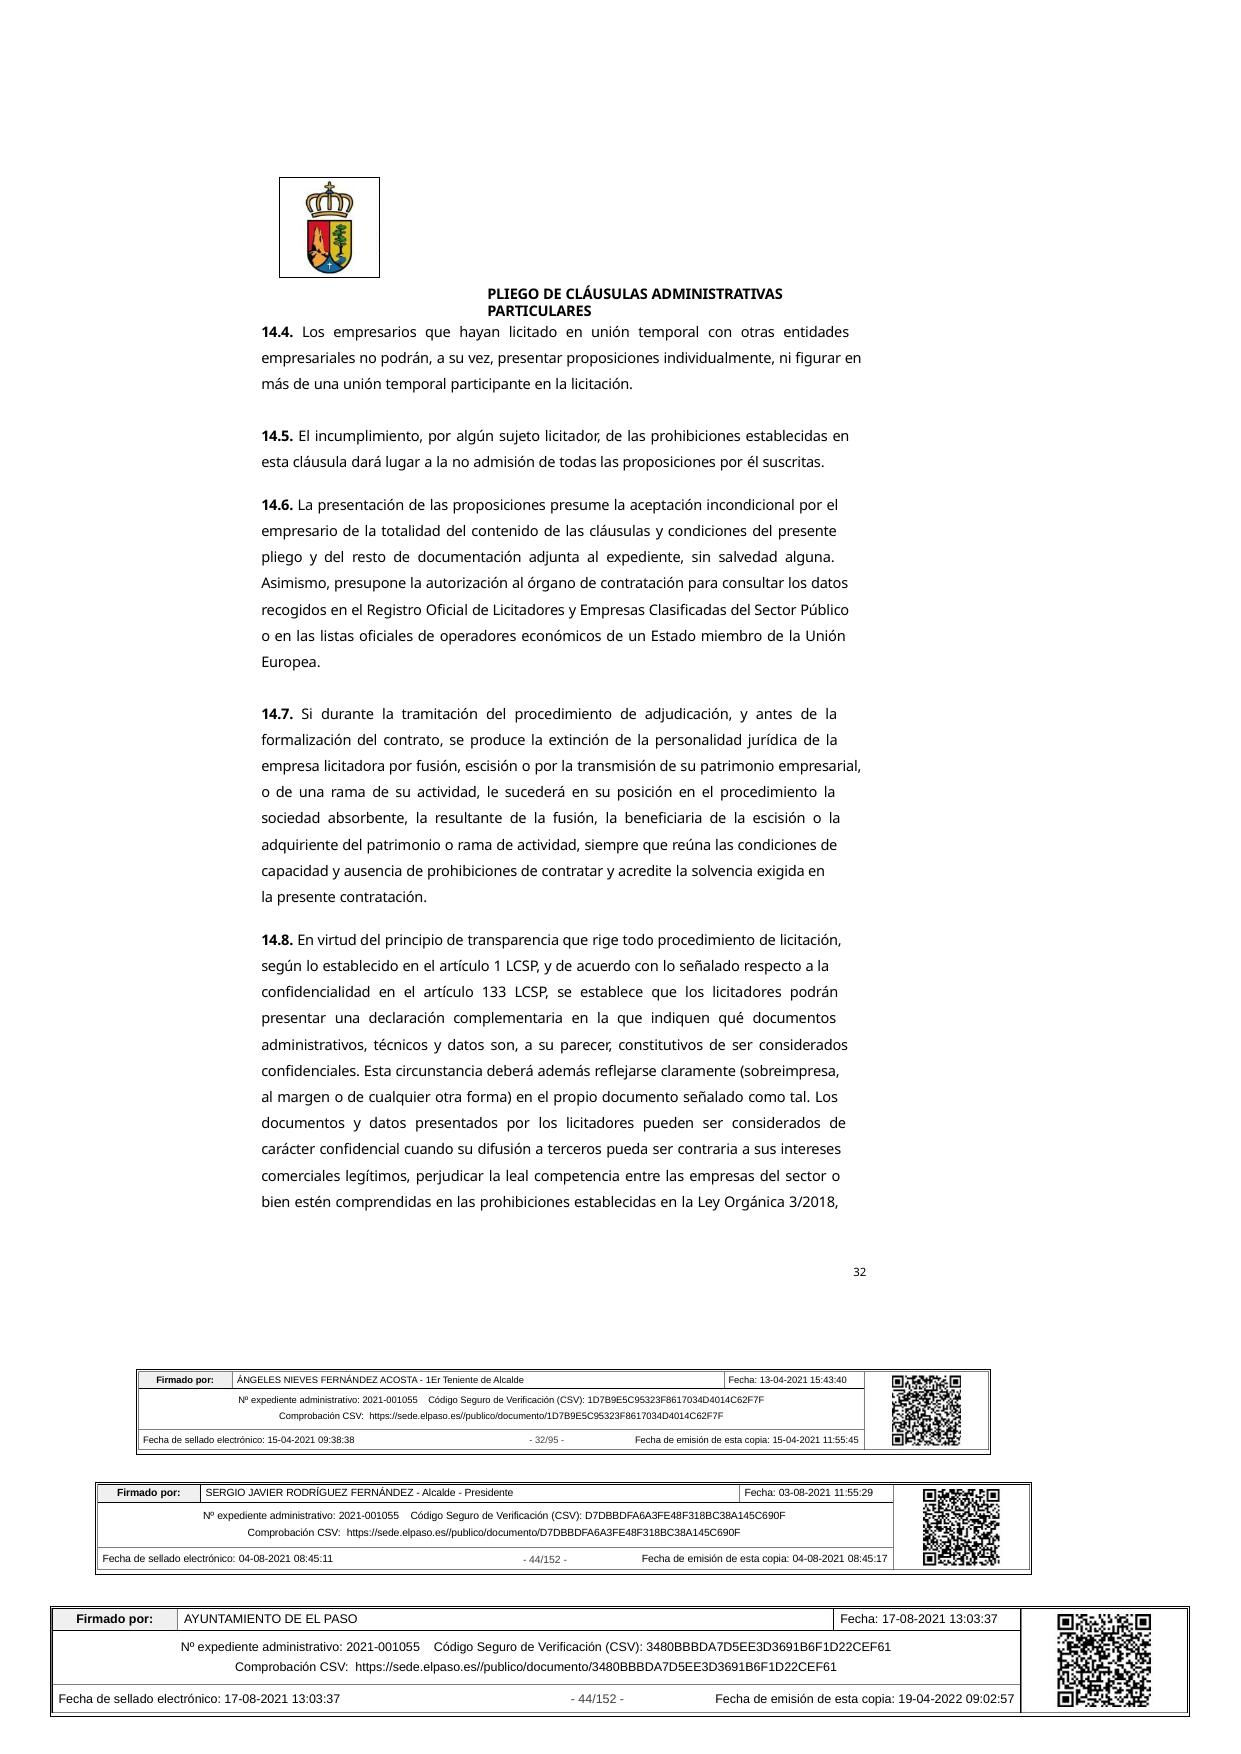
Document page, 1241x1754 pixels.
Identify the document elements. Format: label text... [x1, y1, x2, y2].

text 4.5. El incumplimiento, por algún sujeto licitador, de las prohibiciones establecidas en [269, 427, 890, 444]
text administrativos, técnicos y datos son, a su parecer, constitutivos de ser considerados [261, 1037, 891, 1053]
text o en las listas oficiales de operadores económicos de un Estado miembro de la Unión [261, 628, 890, 645]
text Comprobación CSV: https://sede.elpaso.es//publico/documento/1D7B9E5C95323F8617034D4014C62F7F [279, 1411, 788, 1421]
text la presente contratación. [261, 889, 890, 906]
text 4.7. Si durante la tramitación del procedimiento de adjudicación, y antes de la [269, 705, 890, 723]
text Nº expediente administrativo: 2021-001055 Código Seguro de Verificación (CSV): 1D7B9E5C95323F8617034D4014C62F7F [238, 1396, 788, 1406]
text Asimismo, presupone la autorización al órgano de contratación para consultar los datos [261, 576, 890, 592]
text Fecha de sellado electrónico: 17-08-2021 13:03:37 [58, 1692, 365, 1706]
text Firmado por: [156, 1375, 228, 1385]
text 1 [261, 323, 269, 341]
picture [51, 1607, 1189, 1716]
text 1 [261, 497, 269, 514]
text 32 [853, 1266, 883, 1279]
text Fecha de emisión de esta copia: 15-04-2021 11:55:45 [635, 1435, 884, 1445]
text Fecha: 17-08-2021 13:03:37 [840, 1612, 1021, 1626]
text bien estén comprendidas en las prohibiciones establecidas en la Ley Orgánica 3/2018, [261, 1194, 891, 1211]
text 1 [261, 932, 291, 949]
text AYUNTAMIENTO DE EL PASO [184, 1612, 386, 1626]
text confidencialidad en el artículo 133 LCSP, se establece que los licitadores podrán [261, 984, 891, 1001]
text SERGIO JAVIER RODRÍGUEZ FERNÁNDEZ - Alcalde - Presidente [205, 1488, 540, 1499]
text Fecha de sellado electrónico: 04-08-2021 08:45:11 [102, 1553, 359, 1565]
text esta cláusula dará lugar a la no admisión de todas las proposiciones por él suscritas. [261, 454, 865, 471]
text confidenciales. Esta circunstancia deberá además reflejarse claramente (sobreimpresa, [261, 1063, 891, 1080]
text al margen o de cualquier otra forma) en el propio documento señalado como tal. Los [261, 1089, 891, 1106]
text empresario de la totalidad del contenido de las cláusulas y condiciones del presente [261, 523, 890, 540]
text 4.6. La presentación de las proposiciones presume la aceptación incondicional por el [269, 497, 890, 514]
text 4.4. Los empresarios que hayan licitado en unión temporal con otras entidades [269, 323, 890, 341]
text carácter confidencial cuando su difusión a terceros pueda ser contraria a sus intereses [261, 1141, 891, 1158]
text 4.8. En virtud del principio de transparencia que rige todo procedimiento de licitación, [269, 932, 890, 949]
text empresariales no podrán, a su vez, presentar proposiciones individualmente, ni figurar en [261, 350, 890, 367]
text adquiriente del patrimonio o rama de actividad, siempre que reúna las condiciones de [261, 837, 890, 853]
text según lo establecido en el artículo 1 LCSP, y de acuerdo con lo señalado respecto a la [261, 958, 891, 975]
text - 32/95 - [529, 1435, 578, 1446]
text - 44/152 - [571, 1693, 643, 1707]
text pliego y del resto de documentación adjunta al expediente, sin salvedad alguna. [261, 549, 890, 566]
text presentar una declaración complementaria en la que indiquen qué documentos [261, 1011, 891, 1027]
text Europea. [261, 654, 890, 671]
text Firmado por: [76, 1612, 172, 1626]
text recogidos en el Registro Oficial de Licitadores y Empresas Clasificadas del Sector Público [261, 602, 890, 618]
text Fecha: 13-04-2021 15:43:40 [728, 1375, 864, 1385]
text 1 [261, 427, 269, 444]
picture [280, 178, 379, 277]
text o de una rama de su actividad, le sucederá en su posición en el procedimiento la [261, 784, 890, 801]
text Nº expediente administrativo: 2021-001055 Código Seguro de Verificación (CSV): D7DBBDFA6A3FE48F318BC38A145C690F [203, 1510, 812, 1522]
text Fecha: 03-08-2021 11:55:29 [744, 1488, 893, 1499]
text empresa licitadora por fusión, escisión o por la transmisión de su patrimonio empresarial, [261, 758, 890, 775]
text Nº expediente administrativo: 2021-001055 Código Seguro de Verificación (CSV): 3480BBBDA7D5EE3D3691B6F1D22CEF61 [181, 1640, 917, 1654]
picture [137, 1370, 990, 1454]
text sociedad absorbente, la resultante de la fusión, la beneficiaria de la escisión o la [261, 810, 890, 827]
text comerciales legítimos, perjudicar la leal competencia entre las empresas del sector o [261, 1167, 891, 1184]
text Comprobación CSV: https://sede.elpaso.es//publico/documento/D7DBBDFA6A3FE48F318BC38A145C690F [247, 1527, 812, 1539]
text ÁNGELES NIEVES FERNÁNDEZ ACOSTA - 1Er Teniente de Alcalde [237, 1375, 552, 1385]
text documentos y datos presentados por los licitadores pueden ser considerados de [261, 1115, 891, 1132]
text Fecha de emisión de esta copia: 19-04-2022 09:02:57 [715, 1692, 1039, 1706]
text formalización del contrato, se produce la extinción de la personalidad jurídica de la [261, 732, 890, 749]
text Firmado por: [117, 1488, 196, 1499]
text más de una unión temporal participante en la licitación. [261, 376, 890, 393]
text 1 [261, 705, 269, 723]
text - 44/152 - [523, 1554, 582, 1565]
text capacidad y ausencia de prohibiciones de contratar y acredite la solvencia exigida en [261, 863, 890, 879]
text PLIEGO DE CLÁUSULAS ADMINISTRATIVAS PARTICULARES [487, 286, 890, 320]
text Comprobación CSV: https://sede.elpaso.es//publico/documento/3480BBBDA7D5EE3D3691B6F1D22CEF61 [235, 1661, 917, 1674]
text Fecha de emisión de esta copia: 04-08-2021 08:45:17 [642, 1553, 912, 1565]
text Fecha de sellado electrónico: 15-04-2021 09:38:38 [143, 1435, 379, 1445]
picture [96, 1483, 1031, 1574]
